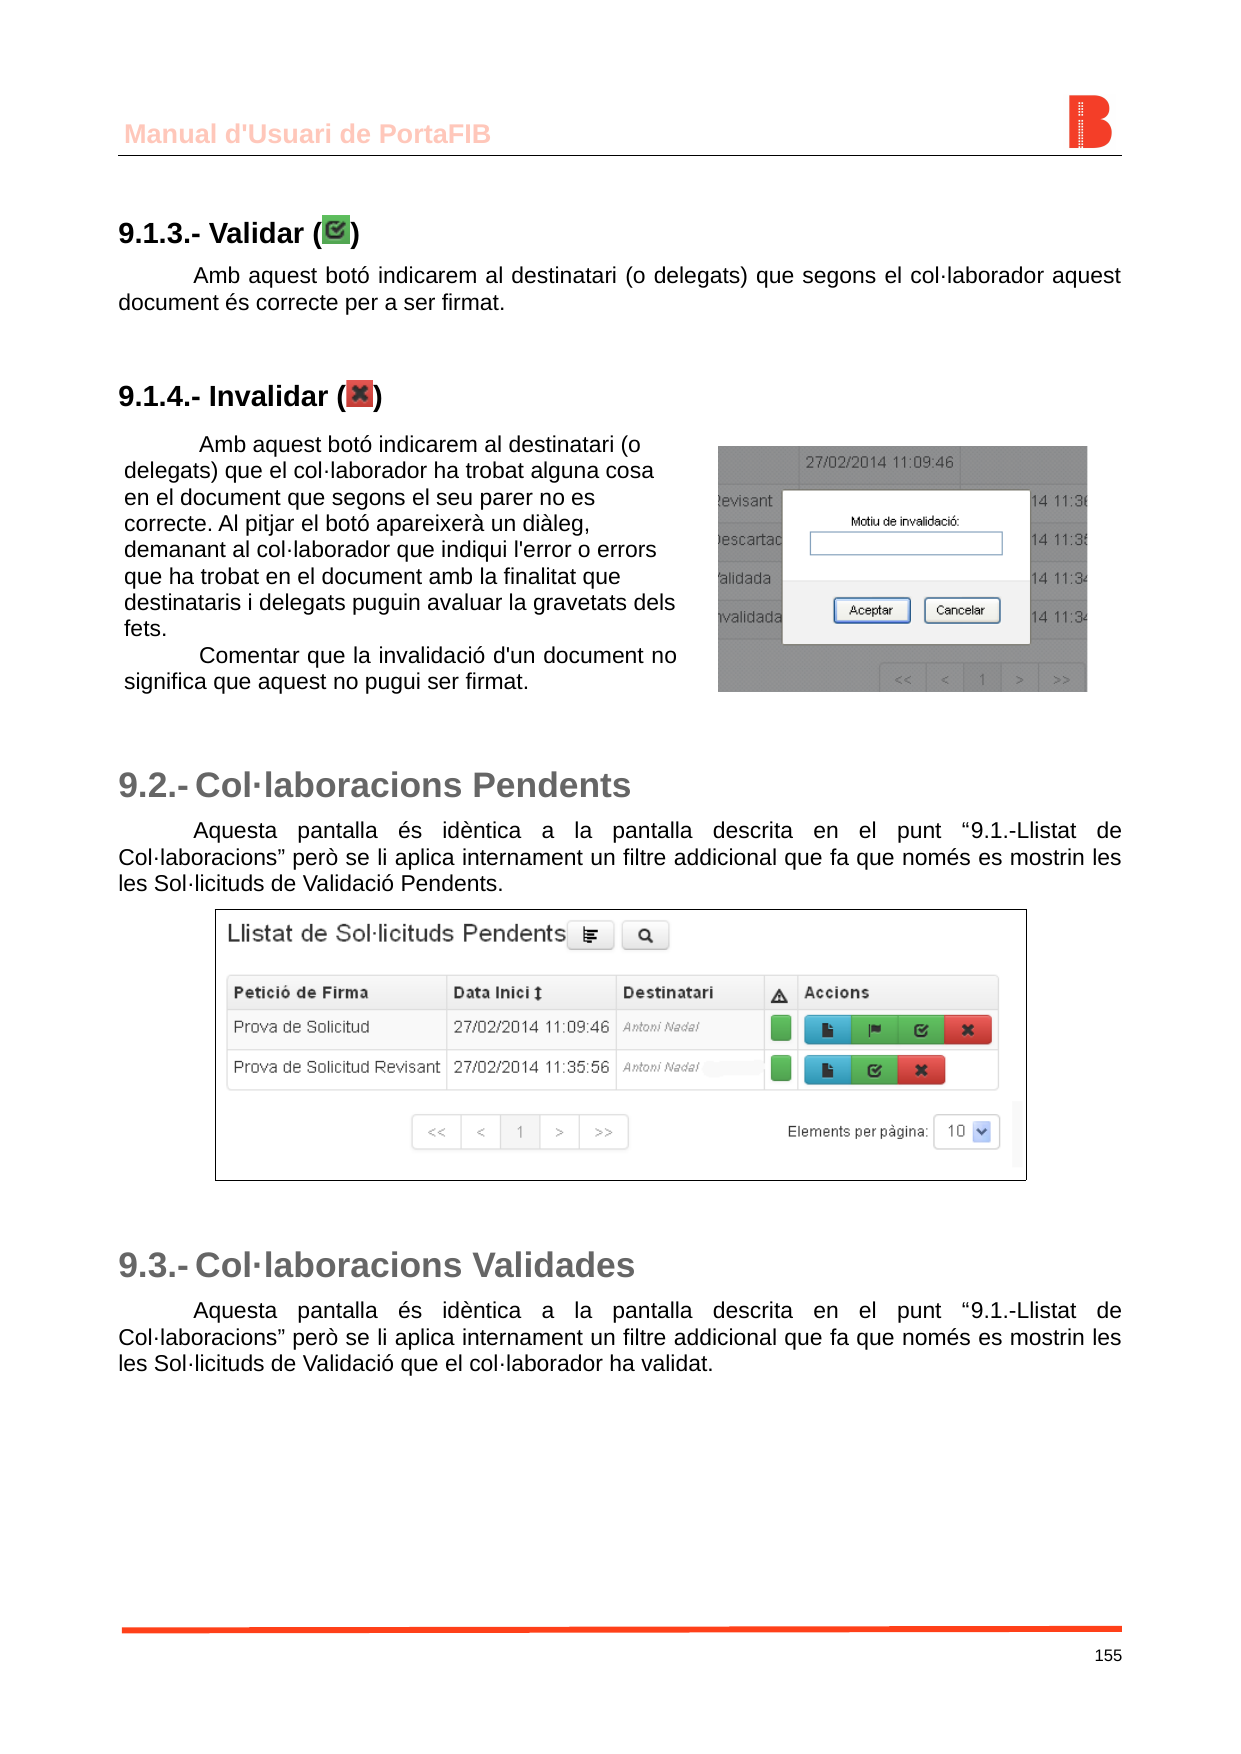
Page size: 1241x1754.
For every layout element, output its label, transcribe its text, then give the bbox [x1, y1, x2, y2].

subtitle Invalidar () [118, 379, 1122, 413]
picture [718, 446, 1088, 692]
picture [322, 215, 350, 244]
table_header Amb aquest botó indicarem al destinatari (o delegats) que el col·laborador ha trobat alguna cosa en el document que segons el seu parer no es correcte. Al pitjar el botó apareixerà un diàleg, demanant al col·laborador que indiqui l'error o errors que ha trobat en el document amb la finalitat que destinataris i delegats puguin avaluar la gravetats dels fets. Comentar que la invalidació d'un document no significa que aquest no pugui ser firmat. [118, 425, 683, 713]
text Aquesta pantalla és idèntica a la pantalla descrita en el punt “9.1.-Llistat de Col·laboracions” però se li aplica internament un filtre addicional que fa que només es mostrin les les Sol·licituds de Validació que el col·laborador ha validat. [118, 1297, 1122, 1376]
table_header [683, 425, 1122, 713]
subtitle Col·laboracions Pendents [118, 764, 1122, 805]
subtitle Validar () [118, 216, 1122, 250]
text Amb aquest botó indicarem al destinatari (o delegats) que segons el col·laborador aquest document és correcte per a ser firmat. [118, 262, 1122, 315]
picture [217, 911, 1023, 1178]
text Aquesta pantalla és idèntica a la pantalla descrita en el punt “9.1.-Llistat de Col·laboracions” però se li aplica internament un filtre addicional que fa que només es mostrin les les Sol·licituds de Validació Pendents. [118, 817, 1122, 896]
picture [1063, 94, 1117, 150]
picture [346, 380, 373, 407]
subtitle Col·laboracions Validades [118, 1244, 1122, 1285]
